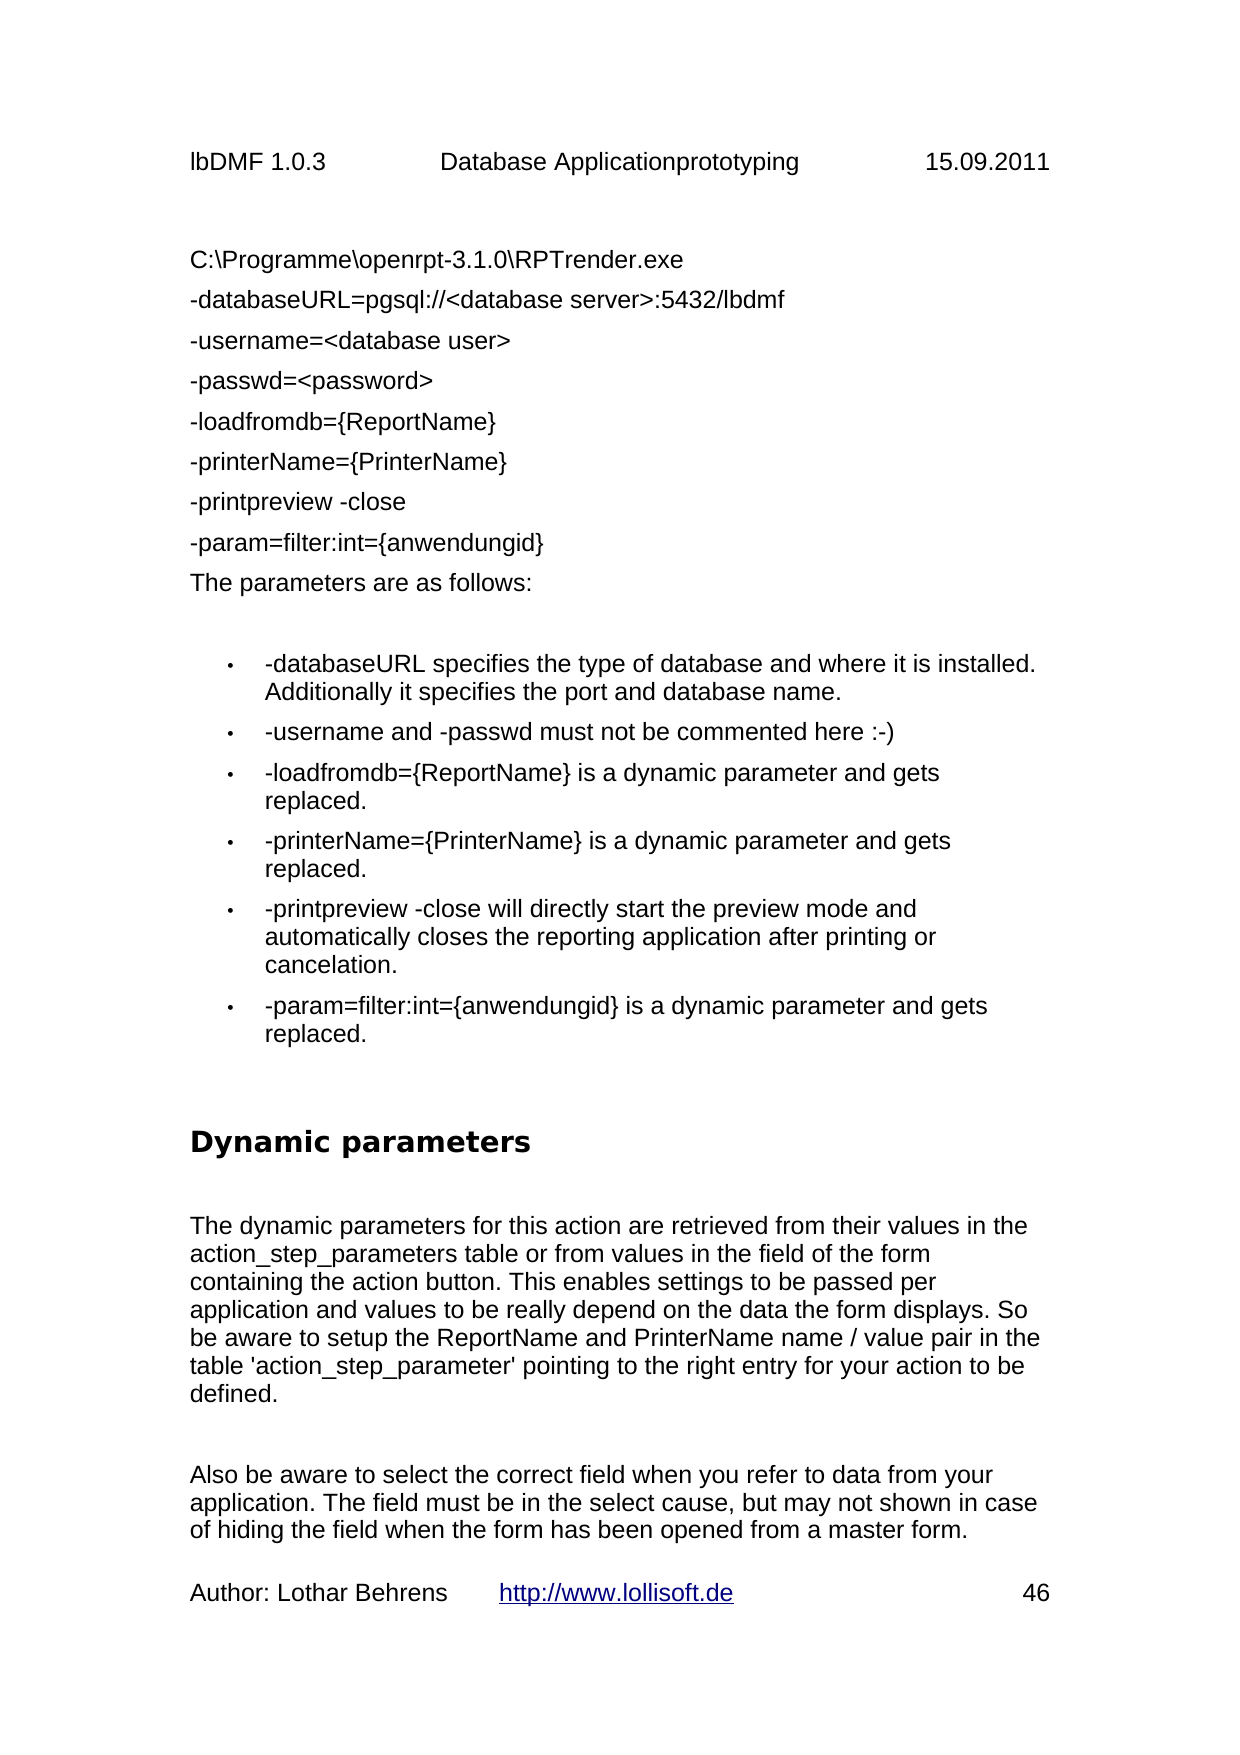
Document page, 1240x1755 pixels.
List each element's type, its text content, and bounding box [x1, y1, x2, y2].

list -username and -passwd must not be commented here :-) [227, 718, 1050, 746]
text -param=filter:int={anwendungid} [189, 529, 1050, 557]
list -databaseURL specifies the type of database and where it is installed. Additionally it specifies the port and database name. [227, 650, 1050, 706]
text -loadfromdb={ReportName} [189, 407, 1050, 435]
list -printpreview -close will directly start the preview mode and automatically closes the reporting application after printing or cancelation. [227, 895, 1050, 979]
list -param=filter:int={anwendungid} is a dynamic parameter and gets replaced. [227, 992, 1050, 1047]
text -databaseURL=pgsql://<database server>:5432/lbdmf [189, 286, 1050, 314]
list -printerName={PrinterName} is a dynamic parameter and gets replaced. [227, 827, 1050, 883]
text C:\Programme\openrpt-3.1.0\RPTrender.exe [189, 246, 1050, 274]
text The parameters are as follows: [189, 569, 1050, 597]
text Also be aware to select the correct field when you refer to data from your application. The field must be in the select cause, but may not shown in case of hiding the field when the form has been opened from a master form. [189, 1461, 1050, 1544]
text -printpreview -close [189, 488, 1050, 516]
text -passwd=<password> [189, 367, 1050, 395]
text -username=<database user> [189, 327, 1050, 354]
text -printerName={PrinterName} [189, 448, 1050, 476]
list -loadfromdb={ReportName} is a dynamic parameter and gets replaced. [227, 759, 1050, 814]
subtitle Dynamic parameters [189, 1125, 1050, 1159]
text The dynamic parameters for this action are retrieved from their values in the action_step_parameters table or from values in the field of the form containing the action button. This enables settings to be passed per application and values to be really depend on the data the form displays. So be aware to setup the ReportName and PrinterName name / value pair in the table 'action_step_parameter' pointing to the right entry for your action to be defined. [189, 1212, 1050, 1408]
